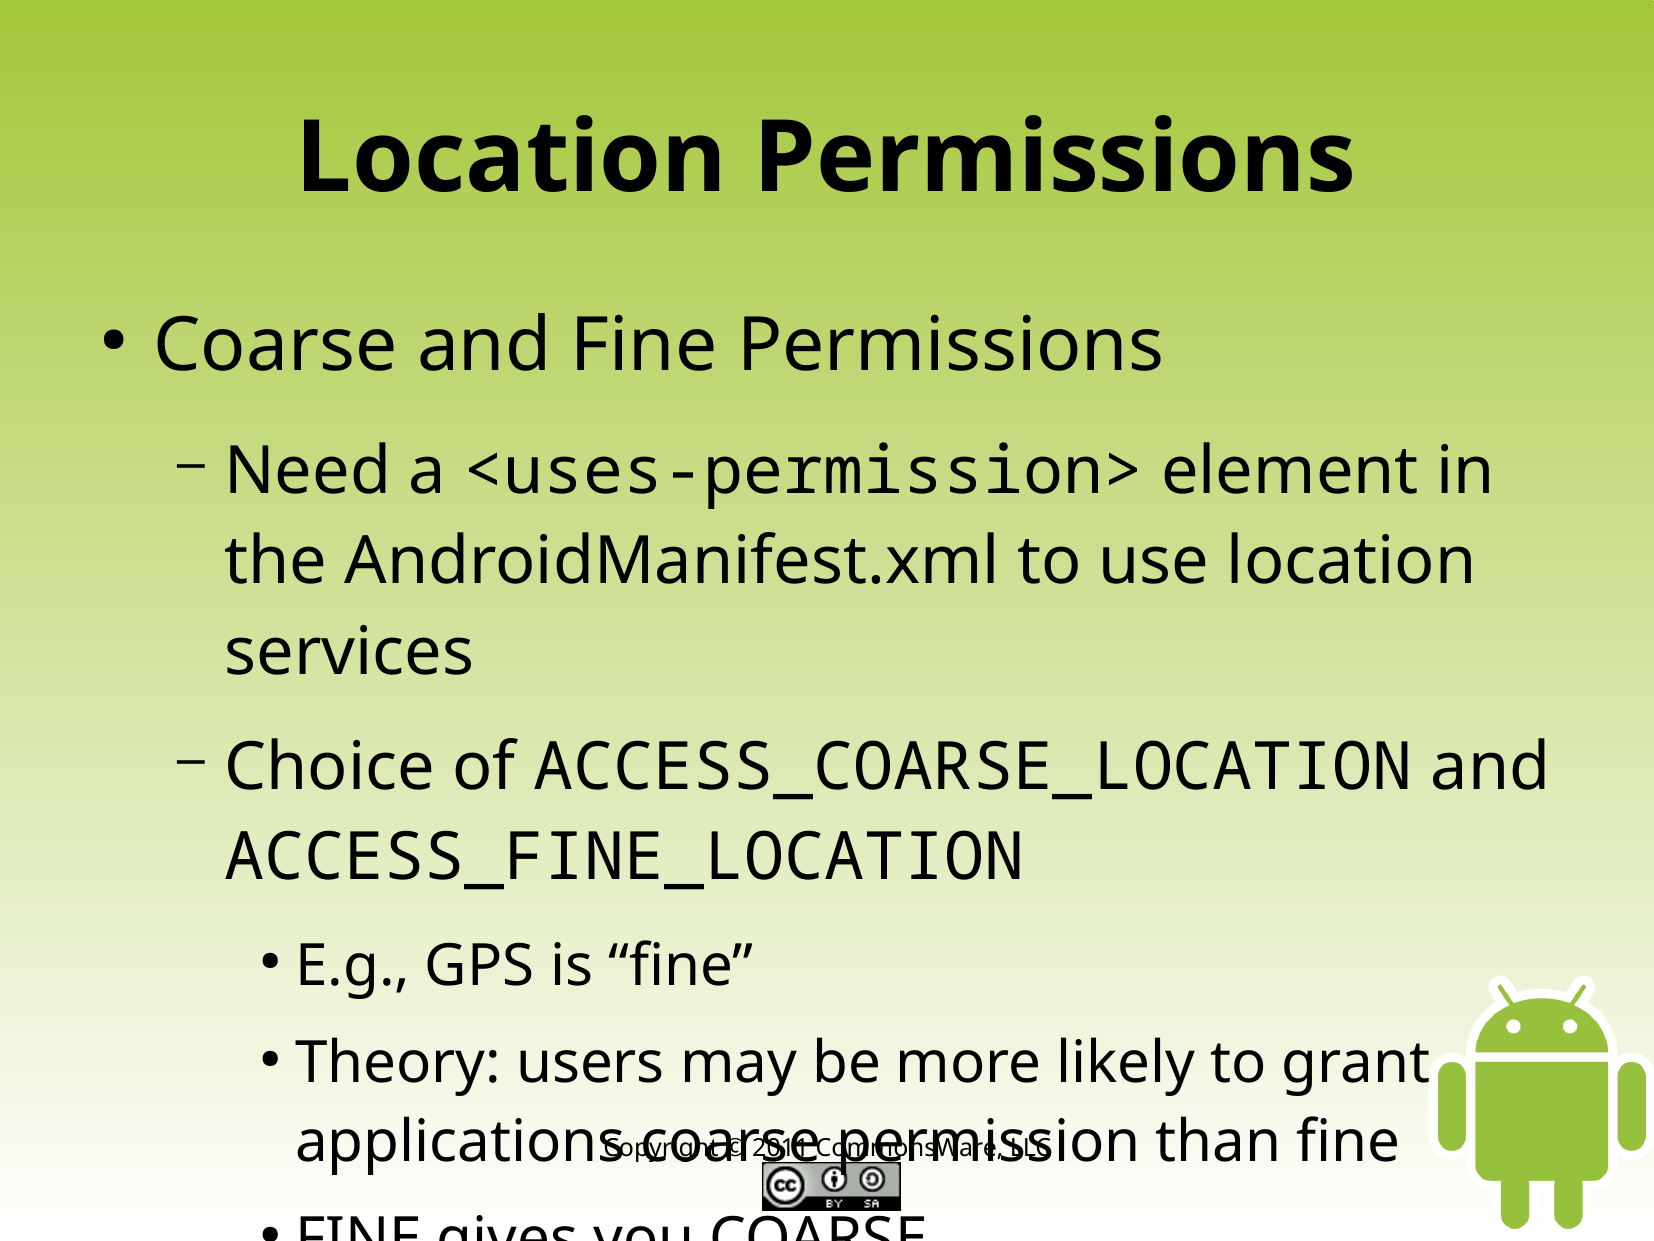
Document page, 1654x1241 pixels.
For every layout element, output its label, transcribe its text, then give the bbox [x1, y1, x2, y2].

list Coarse and Fine Permissions Need a <uses-permission> element in the AndroidManifest.xml to use location services Choice of ACCESS_COARSE_LOCATION and ACCESS_FINE_LOCATION E.g., GPS is “fine” Theory: users may be more likely to grant applications coarse permission than fine FINE gives you COARSE [82, 290, 1571, 1109]
picture [1428, 975, 1654, 1238]
picture [762, 1162, 901, 1211]
title Location Permissions [82, 49, 1571, 257]
